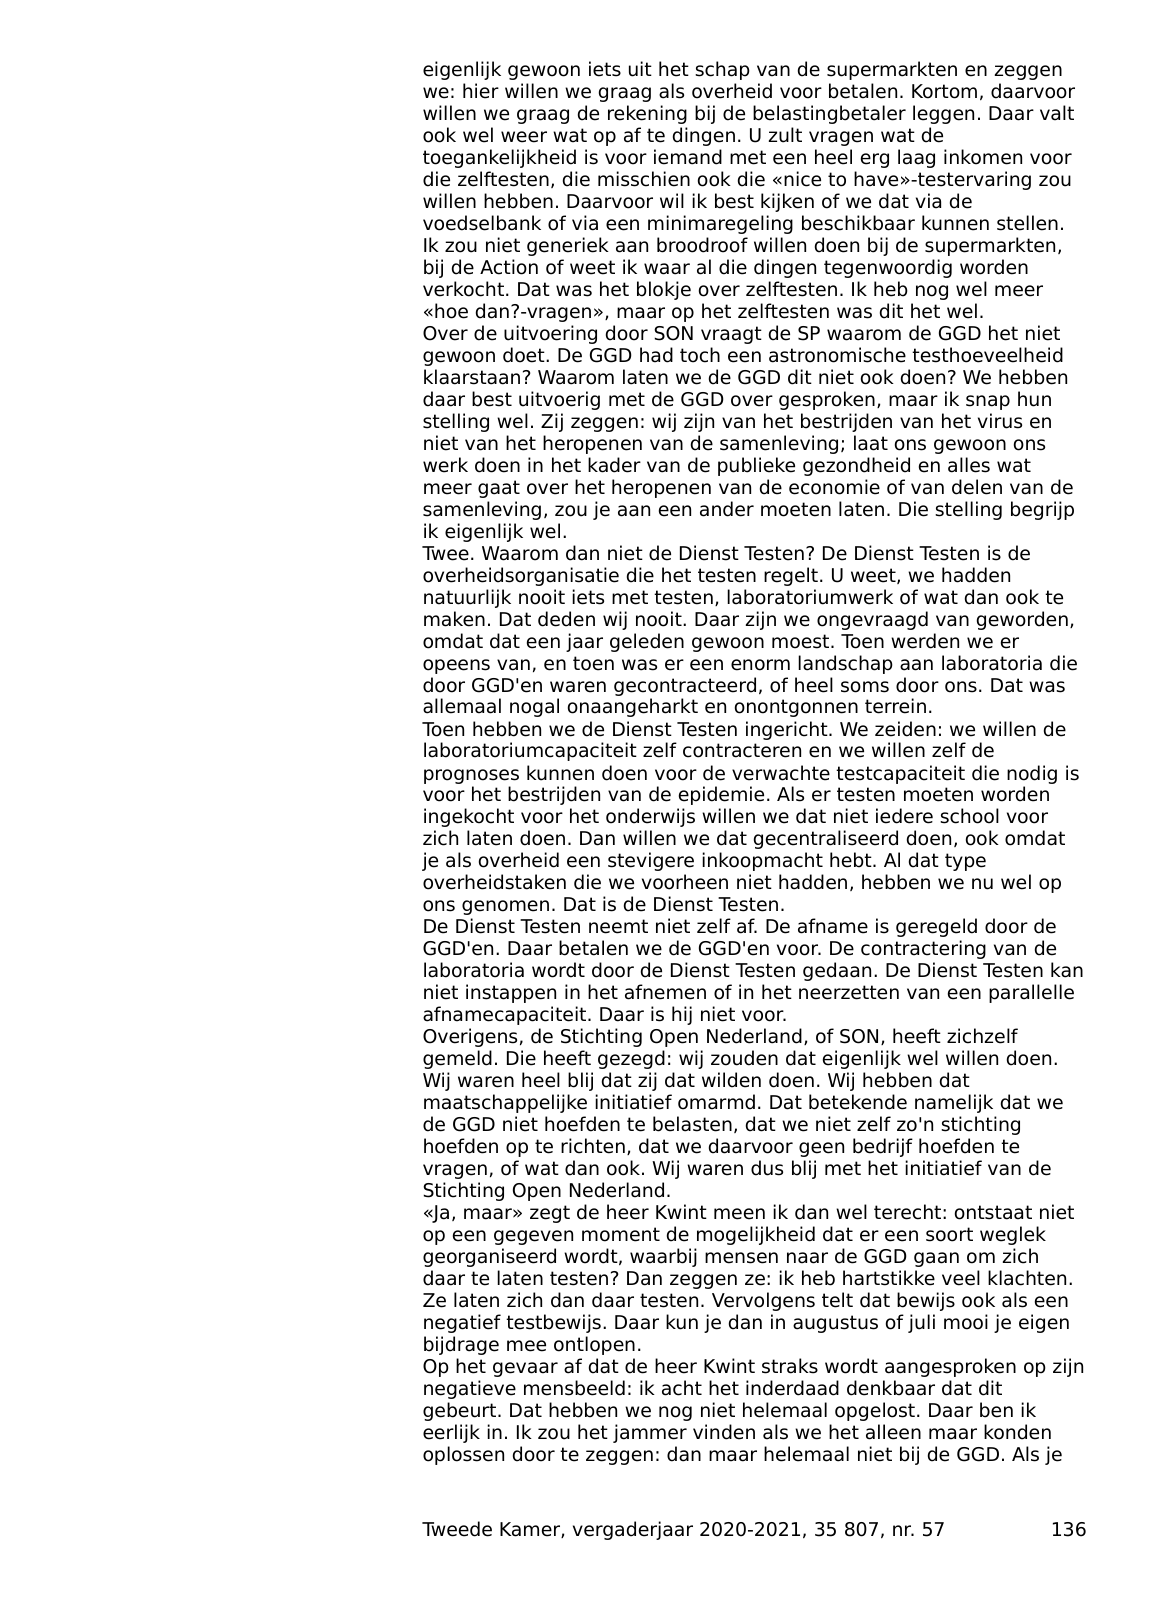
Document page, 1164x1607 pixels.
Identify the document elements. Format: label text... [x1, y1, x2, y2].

text «Ja, maar» zegt de heer Kwint meen ik dan wel terecht: ontstaat niet op een gegeven moment de mogelijkheid dat er een soort weglek georganiseerd wordt, waarbij mensen naar de GGD gaan om zich daar te laten testen? Dan zeggen ze: ik heb hartstikke veel klachten. Ze laten zich dan daar testen. Vervolgens telt dat bewijs ook als een negatief testbewijs. Daar kun je dan in augustus of juli mooi je eigen bijdrage mee ontlopen. [422, 1202, 1087, 1356]
text eigenlijk gewoon iets uit het schap van de supermarkten en zeggen we: hier willen we graag als overheid voor betalen. Kortom, daarvoor willen we graag de rekening bij de belastingbetaler leggen. Daar valt ook wel weer wat op af te dingen. U zult vragen wat de toegankelijkheid is voor iemand met een heel erg laag inkomen voor die zelftesten, die misschien ook die «nice to have»-testervaring zou willen hebben. Daarvoor wil ik best kijken of we dat via de voedselbank of via een minimaregeling beschikbaar kunnen stellen. Ik zou niet generiek aan broodroof willen doen bij de supermarkten, bij de Action of weet ik waar al die dingen tegenwoordig worden verkocht. Dat was het blokje over zelftesten. Ik heb nog wel meer «hoe dan?-vragen», maar op het zelftesten was dit het wel. [422, 59, 1087, 323]
text Op het gevaar af dat de heer Kwint straks wordt aangesproken op zijn negatieve mensbeeld: ik acht het inderdaad denkbaar dat dit gebeurt. Dat hebben we nog niet helemaal opgelost. Daar ben ik eerlijk in. Ik zou het jammer vinden als we het alleen maar konden oplossen door te zeggen: dan maar helemaal niet bij de GGD. Als je [422, 1356, 1087, 1466]
text De Dienst Testen neemt niet zelf af. De afname is geregeld door de GGD'en. Daar betalen we de GGD'en voor. De contractering van de laboratoria wordt door de Dienst Testen gedaan. De Dienst Testen kan niet instappen in het afnemen of in het neerzetten van een parallelle afnamecapaciteit. Daar is hij niet voor. [422, 916, 1087, 1026]
text Toen hebben we de Dienst Testen ingericht. We zeiden: we willen de laboratoriumcapaciteit zelf contracteren en we willen zelf de prognoses kunnen doen voor de verwachte testcapaciteit die nodig is voor het bestrijden van de epidemie. Als er testen moeten worden ingekocht voor het onderwijs willen we dat niet iedere school voor zich laten doen. Dan willen we dat gecentraliseerd doen, ook omdat je als overheid een stevigere inkoopmacht hebt. Al dat type overheidstaken die we voorheen niet hadden, hebben we nu wel op ons genomen. Dat is de Dienst Testen. [422, 718, 1087, 916]
text Twee. Waarom dan niet de Dienst Testen? De Dienst Testen is de overheidsorganisatie die het testen regelt. U weet, we hadden natuurlijk nooit iets met testen, laboratoriumwerk of wat dan ook te maken. Dat deden wij nooit. Daar zijn we ongevraagd van geworden, omdat dat een jaar geleden gewoon moest. Toen werden we er opeens van, en toen was er een enorm landschap aan laboratoria die door GGD'en waren gecontracteerd, of heel soms door ons. Dat was allemaal nogal onaangeharkt en onontgonnen terrein. [422, 543, 1087, 718]
text Over de uitvoering door SON vraagt de SP waarom de GGD het niet gewoon doet. De GGD had toch een astronomische testhoeveelheid klaarstaan? Waarom laten we de GGD dit niet ook doen? We hebben daar best uitvoerig met de GGD over gesproken, maar ik snap hun stelling wel. Zij zeggen: wij zijn van het bestrijden van het virus en niet van het heropenen van de samenleving; laat ons gewoon ons werk doen in het kader van de publieke gezondheid en alles wat meer gaat over het heropenen van de economie of van delen van de samenleving, zou je aan een ander moeten laten. Die stelling begrijp ik eigenlijk wel. [422, 323, 1087, 543]
text Overigens, de Stichting Open Nederland, of SON, heeft zichzelf gemeld. Die heeft gezegd: wij zouden dat eigenlijk wel willen doen. Wij waren heel blij dat zij dat wilden doen. Wij hebben dat maatschappelijke initiatief omarmd. Dat betekende namelijk dat we de GGD niet hoefden te belasten, dat we niet zelf zo'n stichting hoefden op te richten, dat we daarvoor geen bedrijf hoefden te vragen, of wat dan ook. Wij waren dus blij met het initiatief van de Stichting Open Nederland. [422, 1026, 1087, 1202]
